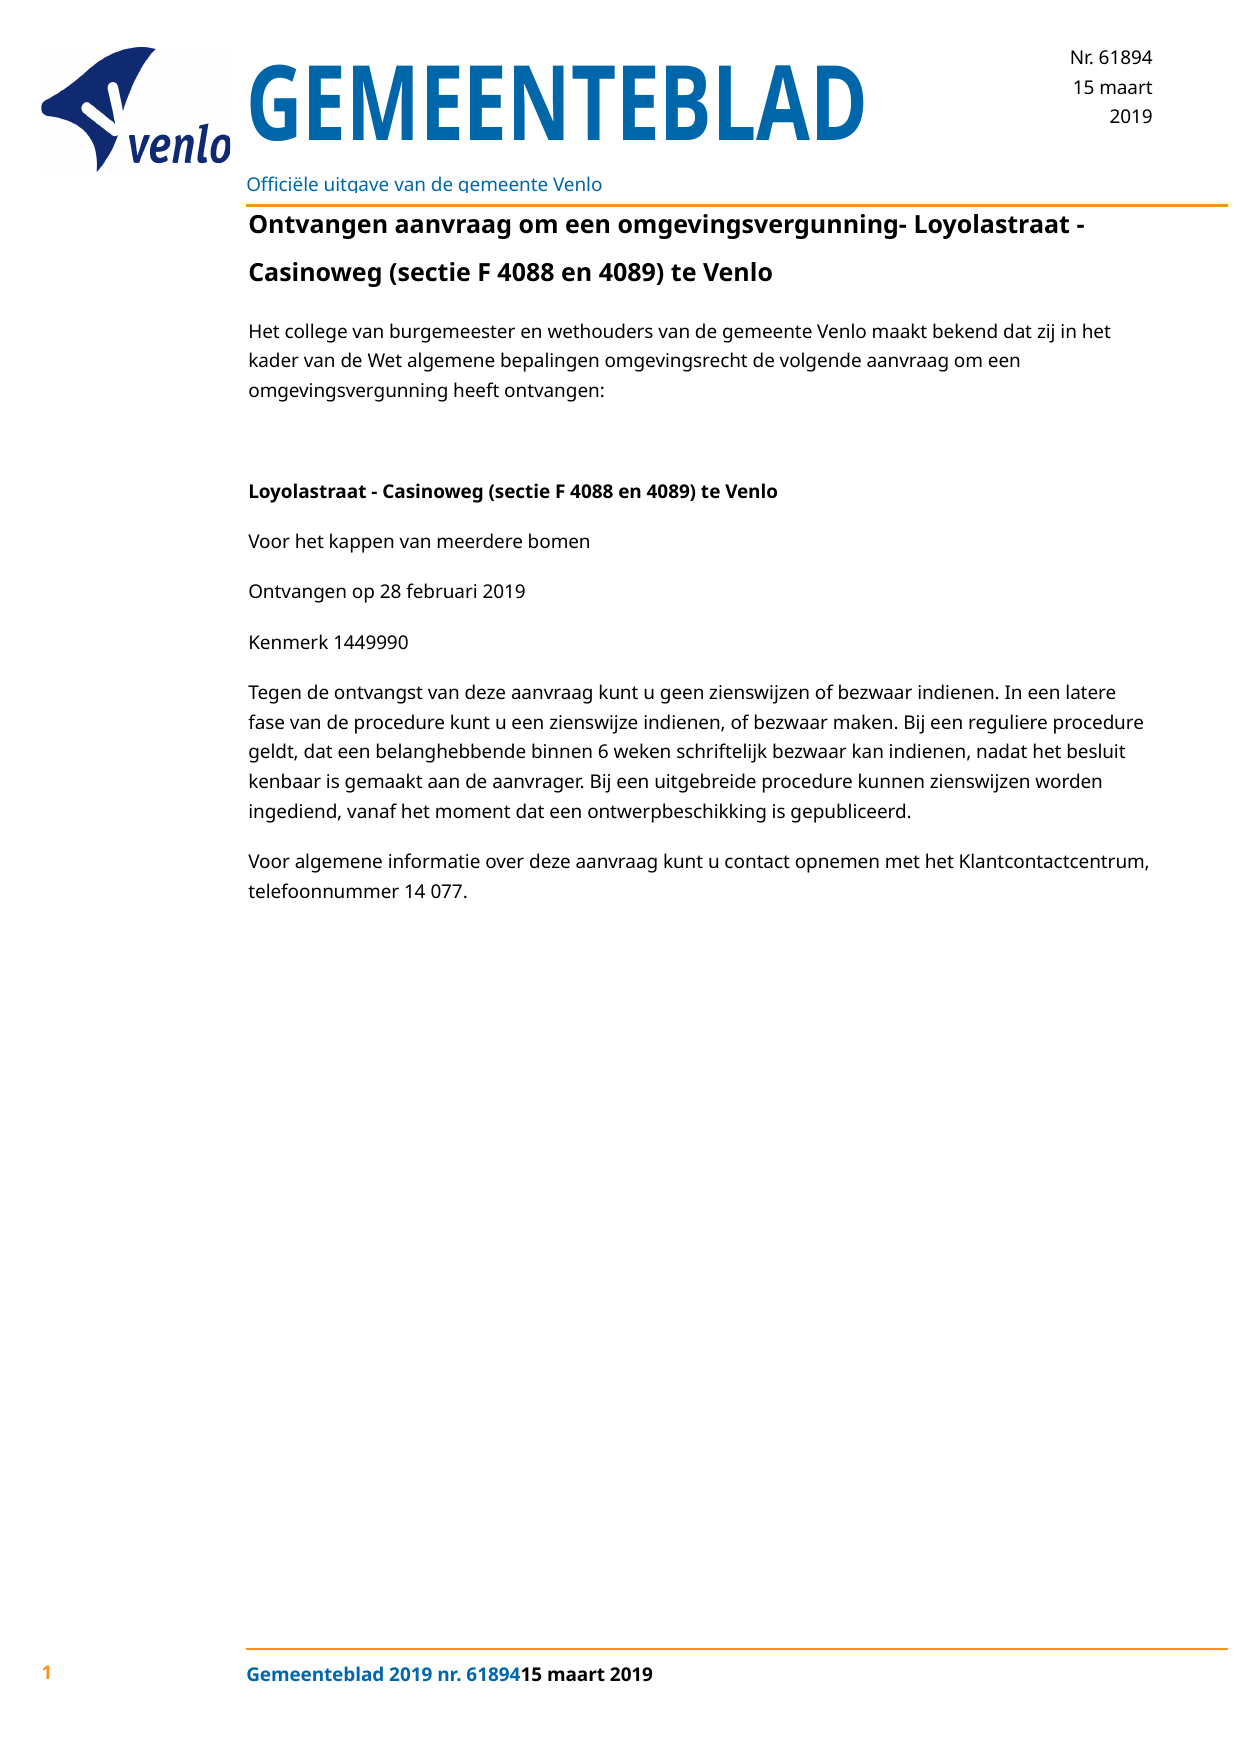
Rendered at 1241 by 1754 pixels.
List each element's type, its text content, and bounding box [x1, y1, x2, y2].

text Voor algemene informatie over deze aanvraag kunt u contact opnemen met het Klantcontactcentrum, telefoonnummer 14 077. [248, 848, 1152, 904]
text Het college van burgemeester en wethouders van de gemeente Venlo maakt bekend dat zij in het kader van de Wet algemene bepalingen omgevingsrecht de volgende aanvraag om een omgevingsvergunning heeft ontvangen: [248, 318, 1152, 403]
text Ontvangen op 28 februari 2019 [248, 579, 1152, 604]
text Voor het kappen van meerdere bomen [248, 528, 1152, 554]
text Loyolastraat - Casinoweg (sectie F 4088 en 4089) te Venlo [248, 478, 1152, 504]
text Kenmerk 1449990 [248, 629, 1152, 655]
picture [41, 47, 231, 172]
text Tegen de ontvangst van deze aanvraag kunt u geen zienswijzen of bezwaar indienen. In een latere fase van de procedure kunt u een zienswijze indienen, of bezwaar maken. Bij een reguliere procedure geldt, dat een belanghebbende binnen 6 weken schriftelijk bezwaar kan indienen, nadat het besluit kenbaar is gemaakt aan de aanvrager. Bij een uitgebreide procedure kunnen zienswijzen worden ingediend, vanaf het moment dat een ontwerpbeschikking is gepubliceerd. [248, 679, 1152, 824]
text Ontvangen aanvraag om een omgevingsvergunning- Loyolastraat - Casinoweg (sectie F 4088 en 4089) te Venlo [248, 207, 1152, 288]
